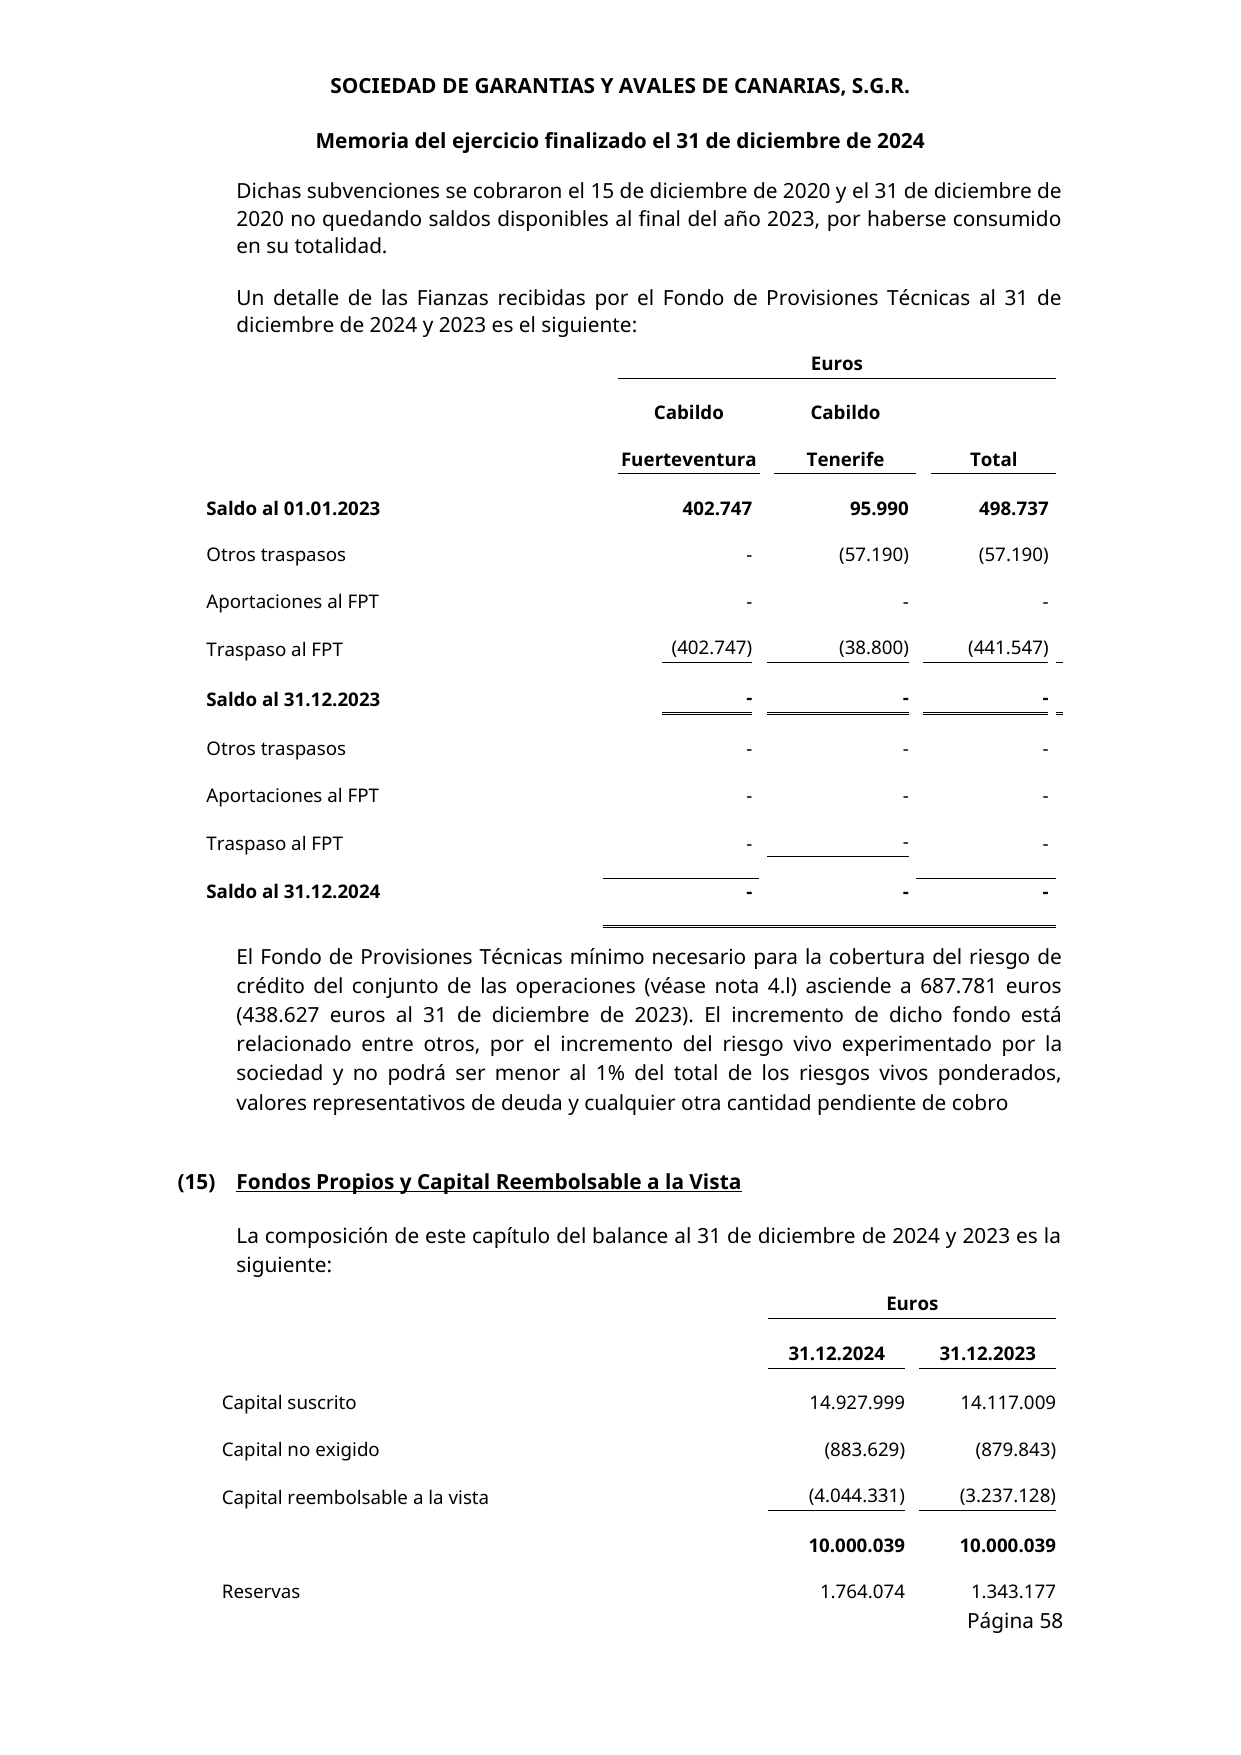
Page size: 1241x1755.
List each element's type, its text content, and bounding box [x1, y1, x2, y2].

table_cell [177, 446, 185, 495]
table_cell - [603, 879, 759, 925]
table_cell - [759, 588, 916, 634]
table_cell 1.343.177 [912, 1578, 1063, 1606]
table_cell Cabildo [767, 400, 924, 446]
table_cell (883.629) [761, 1436, 912, 1482]
text La composición de este capítulo del balance al 31 de diciembre de 2024 y 2023 es la siguiente: [236, 1220, 1063, 1278]
table_header Euros [610, 350, 1063, 399]
table_cell Fuerteventura [610, 446, 767, 495]
table_cell - [603, 736, 759, 782]
table_cell 31.12.2023 [912, 1340, 1063, 1390]
table_cell Traspaso al FPT [177, 828, 603, 878]
table_cell Capital reembolsable a la vista [177, 1483, 761, 1532]
table_cell [1056, 542, 1063, 588]
table_cell - [916, 828, 1056, 878]
table_header [185, 350, 610, 399]
table_cell - [759, 684, 916, 736]
table_cell - [759, 828, 916, 878]
table_cell Otros traspasos [177, 736, 603, 782]
table_header [177, 350, 185, 399]
text Un detalle de las Fianzas recibidas por el Fondo de Provisiones Técnicas al 31 de diciembre de 2024 y 2023 es el siguiente: [236, 283, 1063, 338]
table_cell (38.800) [759, 635, 916, 684]
table_header Euros [761, 1291, 1063, 1340]
table_cell (441.547) [916, 635, 1056, 684]
table_cell 14.117.009 [912, 1390, 1063, 1436]
table_cell Aportaciones al FPT [177, 782, 603, 828]
table_cell [1056, 782, 1063, 828]
table_cell Otros traspasos [177, 542, 603, 588]
table_cell - [759, 782, 916, 828]
table_cell [185, 400, 610, 446]
table_cell [185, 446, 610, 495]
table_cell [1056, 635, 1063, 662]
table_cell Saldo al 01.01.2023 [177, 495, 603, 542]
table_cell [1056, 828, 1063, 878]
table_cell (879.843) [912, 1436, 1063, 1482]
table_cell [924, 400, 1063, 446]
table_cell 498.737 [916, 495, 1056, 542]
table_cell - [603, 684, 759, 736]
table_cell 14.927.999 [761, 1390, 912, 1436]
table_cell (3.237.128) [912, 1483, 1063, 1532]
table_cell 95.990 [759, 495, 916, 542]
table_cell [177, 1340, 761, 1390]
table_cell [1056, 878, 1063, 925]
table_cell - [759, 736, 916, 782]
table_cell Tenerife [767, 446, 924, 495]
table_cell - [603, 782, 759, 828]
table_cell - [916, 588, 1056, 634]
table_cell 31.12.2024 [761, 1340, 912, 1390]
table_cell - [603, 542, 759, 588]
table_cell - [603, 828, 759, 878]
table_cell [177, 1532, 761, 1578]
table_cell (57.190) [759, 542, 916, 588]
table_cell Capital suscrito [177, 1390, 761, 1436]
table_cell 402.747 [603, 495, 759, 542]
table_cell - [916, 684, 1056, 736]
table_cell [1056, 588, 1063, 634]
text Dichas subvenciones se cobraron el 15 de diciembre de 2020 y el 31 de diciembre de 2020 no quedando saldos disponibles al final del año 2023, por haberse consumido en su totalidad. [236, 177, 1063, 258]
table_header [177, 1291, 761, 1340]
table_cell Traspaso al FPT [177, 635, 603, 684]
table_cell Aportaciones al FPT [177, 588, 603, 634]
table_cell [177, 400, 185, 446]
table_cell 1.764.074 [761, 1578, 912, 1606]
table_cell Saldo al 31.12.2023 [177, 684, 603, 736]
table_cell - [759, 878, 916, 925]
table_cell [1056, 715, 1063, 736]
table_cell 10.000.039 [912, 1532, 1063, 1578]
table_cell Capital no exigido [177, 1436, 761, 1482]
table_cell [1056, 684, 1063, 712]
subtitle (15) Fondos Propios y Capital Reembolsable a la Vista [177, 1166, 1063, 1195]
table_cell (4.044.331) [761, 1483, 912, 1532]
table_cell [1056, 663, 1063, 684]
table_cell - [916, 782, 1056, 828]
table_cell - [916, 879, 1056, 925]
table_cell Cabildo [610, 400, 767, 446]
table_cell [1056, 495, 1063, 542]
table_cell Reservas [177, 1578, 761, 1606]
text El Fondo de Provisiones Técnicas mínimo necesario para la cobertura del riesgo de crédito del conjunto de las operaciones (véase nota 4.l) asciende a 687.781 euros (438.627 euros al 31 de diciembre de 2023). El incremento de dicho fondo está relacionado entre otros, por el incremento del riesgo vivo experimentado por la sociedad y no podrá ser menor al 1% del total de los riesgos vivos ponderados, valores representativos de deuda y cualquier otra cantidad pendiente de cobro [236, 941, 1063, 1116]
table_cell - [916, 736, 1056, 782]
table_cell Total [924, 446, 1063, 495]
table_cell (57.190) [916, 542, 1056, 588]
table_cell - [603, 588, 759, 634]
table_cell [1056, 736, 1063, 782]
table_cell 10.000.039 [761, 1532, 912, 1578]
table_cell Saldo al 31.12.2024 [177, 878, 603, 925]
table_cell (402.747) [603, 635, 759, 684]
